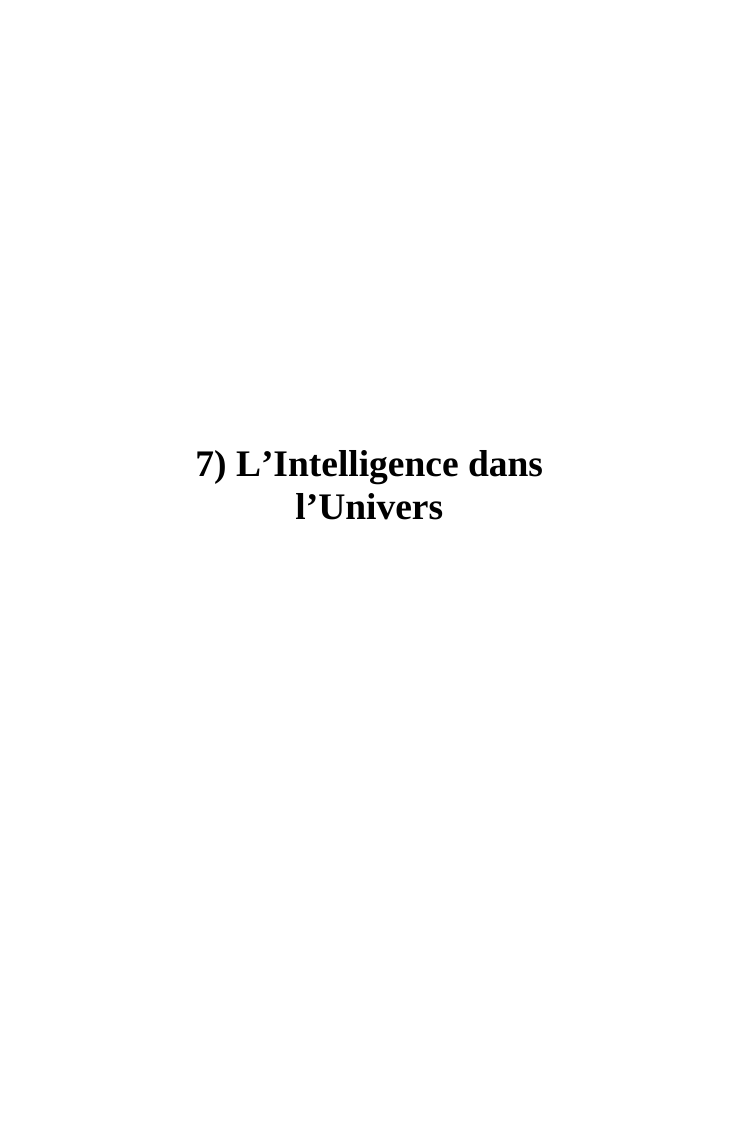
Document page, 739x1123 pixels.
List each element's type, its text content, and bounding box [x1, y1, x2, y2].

subtitle 7) L’Intelligence dans l’Univers [118, 442, 620, 528]
